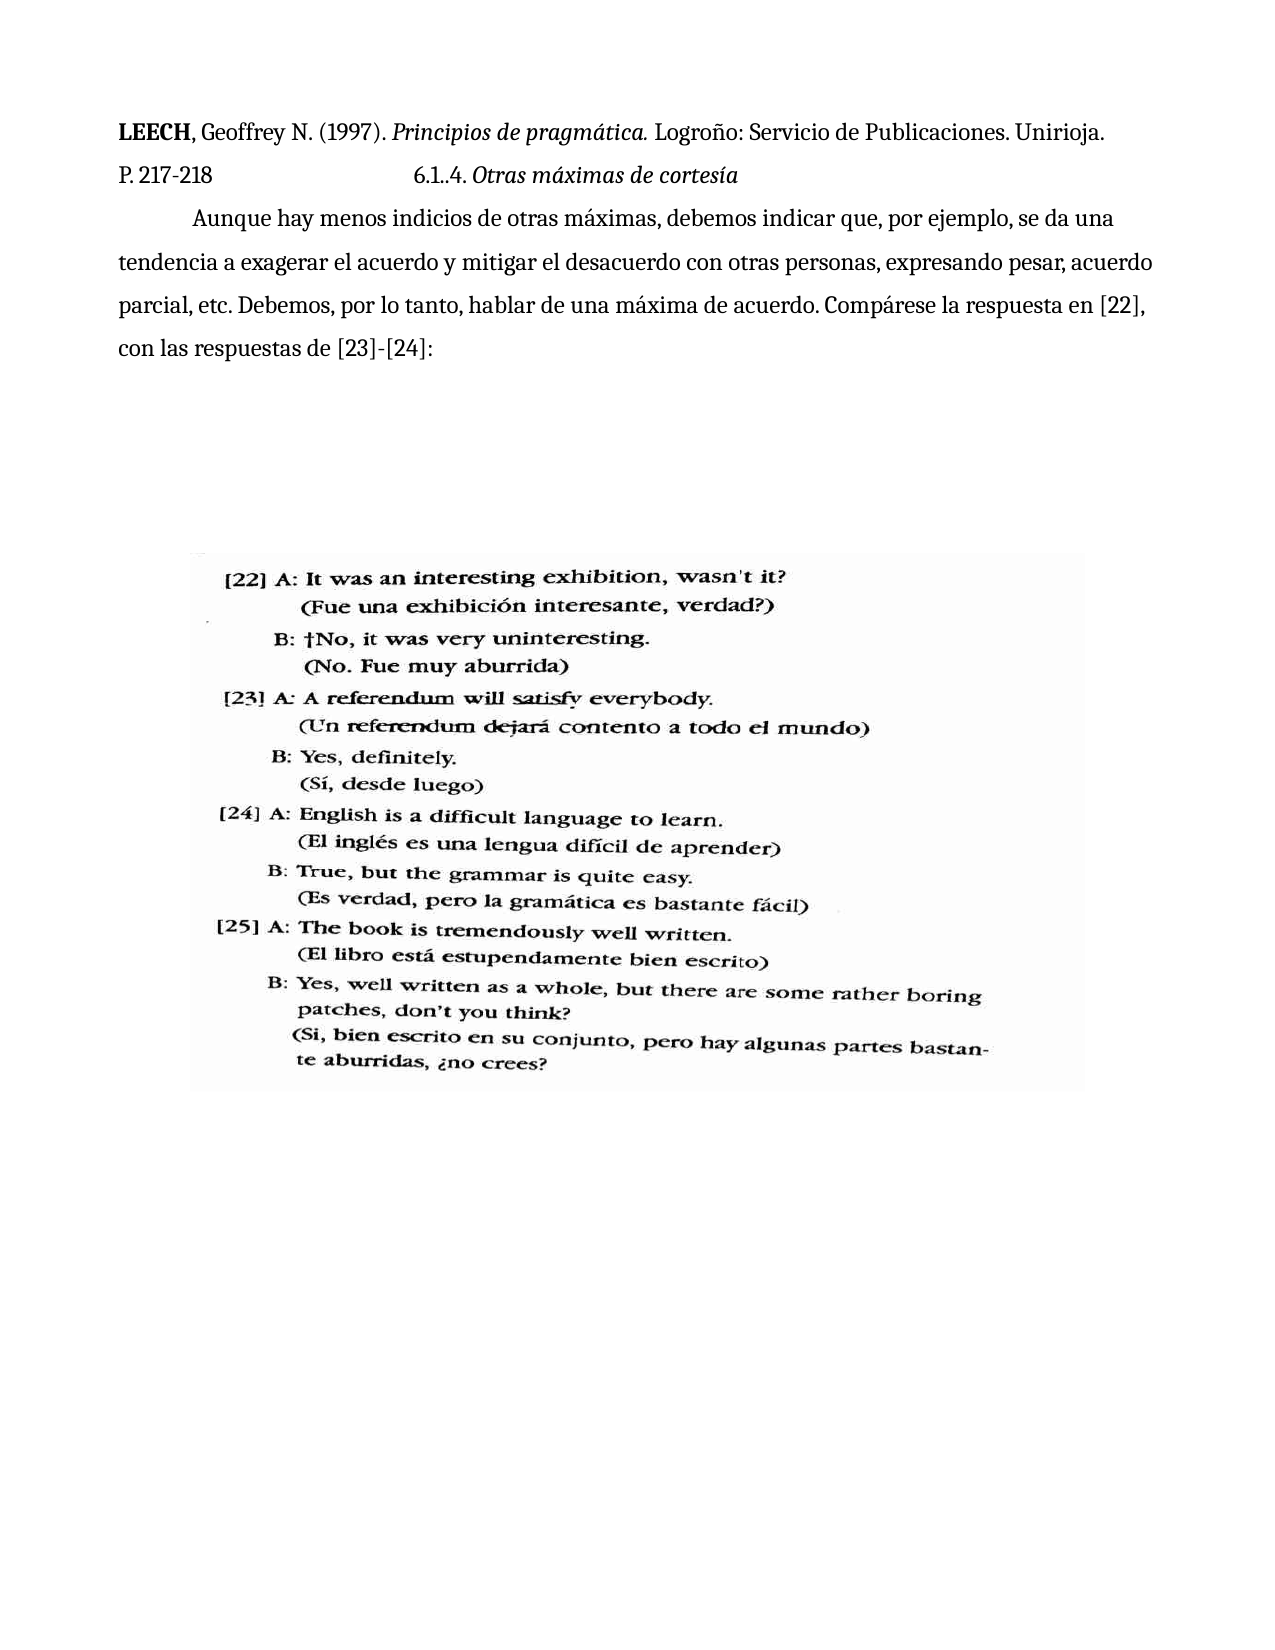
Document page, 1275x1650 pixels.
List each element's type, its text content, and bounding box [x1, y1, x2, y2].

text LEECH, Geoffrey N. (1997). Principios de pragmática. Logroño: Servicio de Publicaciones. Unirioja. [118, 118, 1157, 147]
picture [190, 376, 1085, 1267]
text Aunque hay menos indicios de otras máximas, debemos indicar que, por ejemplo, se da una tendencia a exagerar el acuerdo y mitigar el desacuerdo con otras personas, expresando pesar, acuerdo parcial, etc. Debemos, por lo tanto, hablar de una máxima de acuerdo. Compárese la respuesta en [22], con las respuestas de [23]-[24]: [118, 204, 1157, 362]
text P. 217-218 6.1..4. Otras máximas de cortesía [118, 161, 1157, 190]
